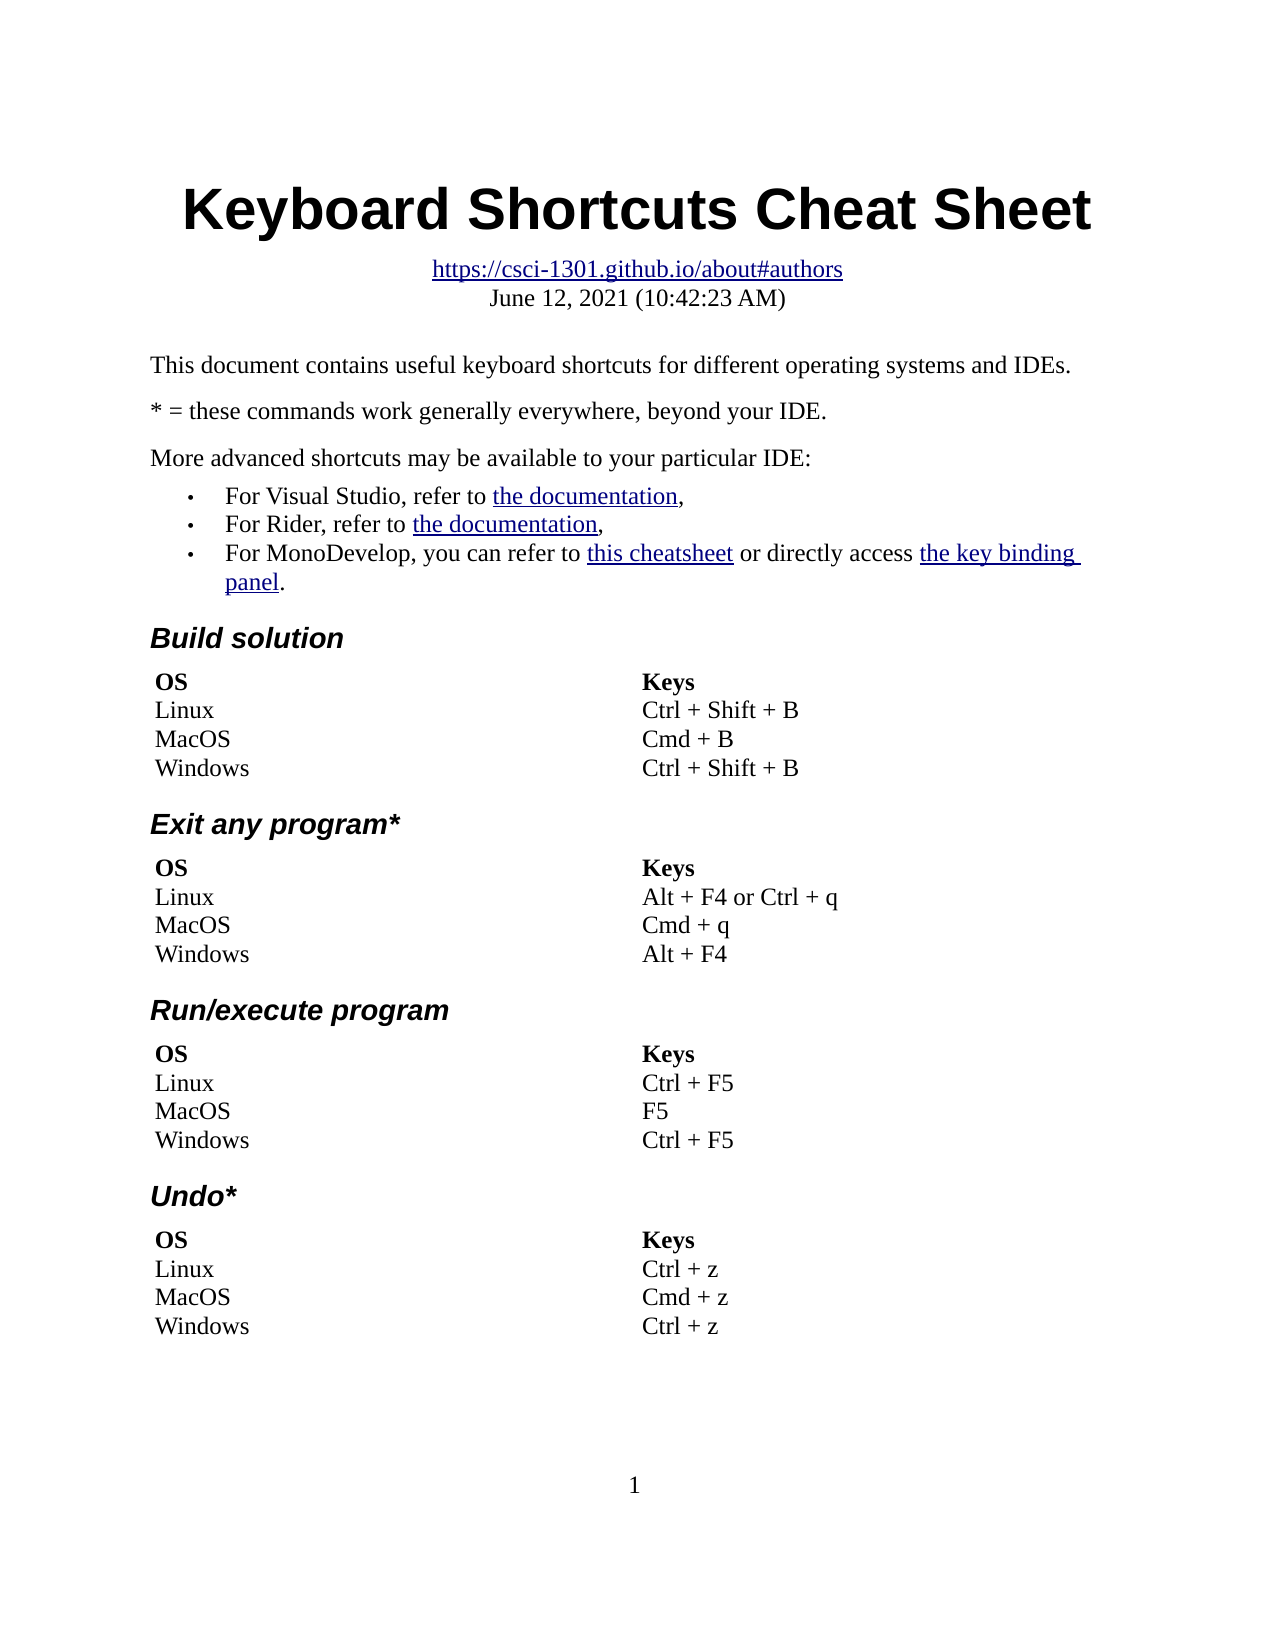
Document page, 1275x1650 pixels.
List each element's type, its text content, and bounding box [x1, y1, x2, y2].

table_cell Ctrl + Shift + B [638, 753, 1125, 782]
table_cell Alt + F4 or Ctrl + q [638, 882, 1125, 910]
table_cell Ctrl + z [638, 1311, 1125, 1340]
table_cell Ctrl + F5 [638, 1068, 1125, 1096]
subtitle Exit any program* [150, 807, 1125, 840]
table_header OS [150, 1225, 637, 1254]
table_cell Linux [150, 1254, 637, 1282]
table_cell Cmd + B [638, 724, 1125, 753]
table_cell Cmd + z [638, 1283, 1125, 1311]
table_cell Linux [150, 1068, 637, 1096]
table_cell Cmd + q [638, 910, 1125, 939]
list For MonoDevelop, you can refer to this cheatsheet or directly access the key binding panel. [187, 538, 1125, 596]
subtitle Run/execute program [150, 993, 1125, 1026]
subtitle Undo* [150, 1179, 1125, 1212]
text https://csci-1301.github.io/about#authors [150, 254, 1125, 283]
table_cell Linux [150, 882, 637, 910]
table_header OS [150, 1039, 637, 1068]
text This document contains useful keyboard shortcuts for different operating systems and IDEs. [150, 350, 1125, 378]
table_header Keys [638, 1225, 1125, 1254]
table_cell Windows [150, 1311, 637, 1340]
table_cell Linux [150, 696, 637, 724]
text More advanced shortcuts may be available to your particular IDE: [150, 443, 1125, 472]
text * = these commands work generally everywhere, beyond your IDE. [150, 396, 1125, 425]
table_header Keys [638, 1039, 1125, 1068]
table_cell Alt + F4 [638, 939, 1125, 968]
table_header Keys [638, 667, 1125, 696]
table_cell Windows [150, 753, 637, 782]
table_cell MacOS [150, 910, 637, 939]
list For Visual Studio, refer to the documentation, [187, 481, 1125, 509]
table_cell MacOS [150, 724, 637, 753]
table_header OS [150, 853, 637, 882]
table_cell Ctrl + z [638, 1254, 1125, 1282]
title Keyboard Shortcuts Cheat Sheet [150, 175, 1125, 242]
subtitle Build solution [150, 621, 1125, 654]
table_cell MacOS [150, 1283, 637, 1311]
table_header OS [150, 667, 637, 696]
text June 12, 2021 (10:42:23 AM) [150, 283, 1125, 312]
list For Rider, refer to the documentation, [187, 509, 1125, 538]
table_cell F5 [638, 1096, 1125, 1125]
table_cell Ctrl + F5 [638, 1125, 1125, 1154]
table_cell Ctrl + Shift + B [638, 696, 1125, 724]
table_cell Windows [150, 939, 637, 968]
table_cell MacOS [150, 1096, 637, 1125]
table_header Keys [638, 853, 1125, 882]
table_cell Windows [150, 1125, 637, 1154]
